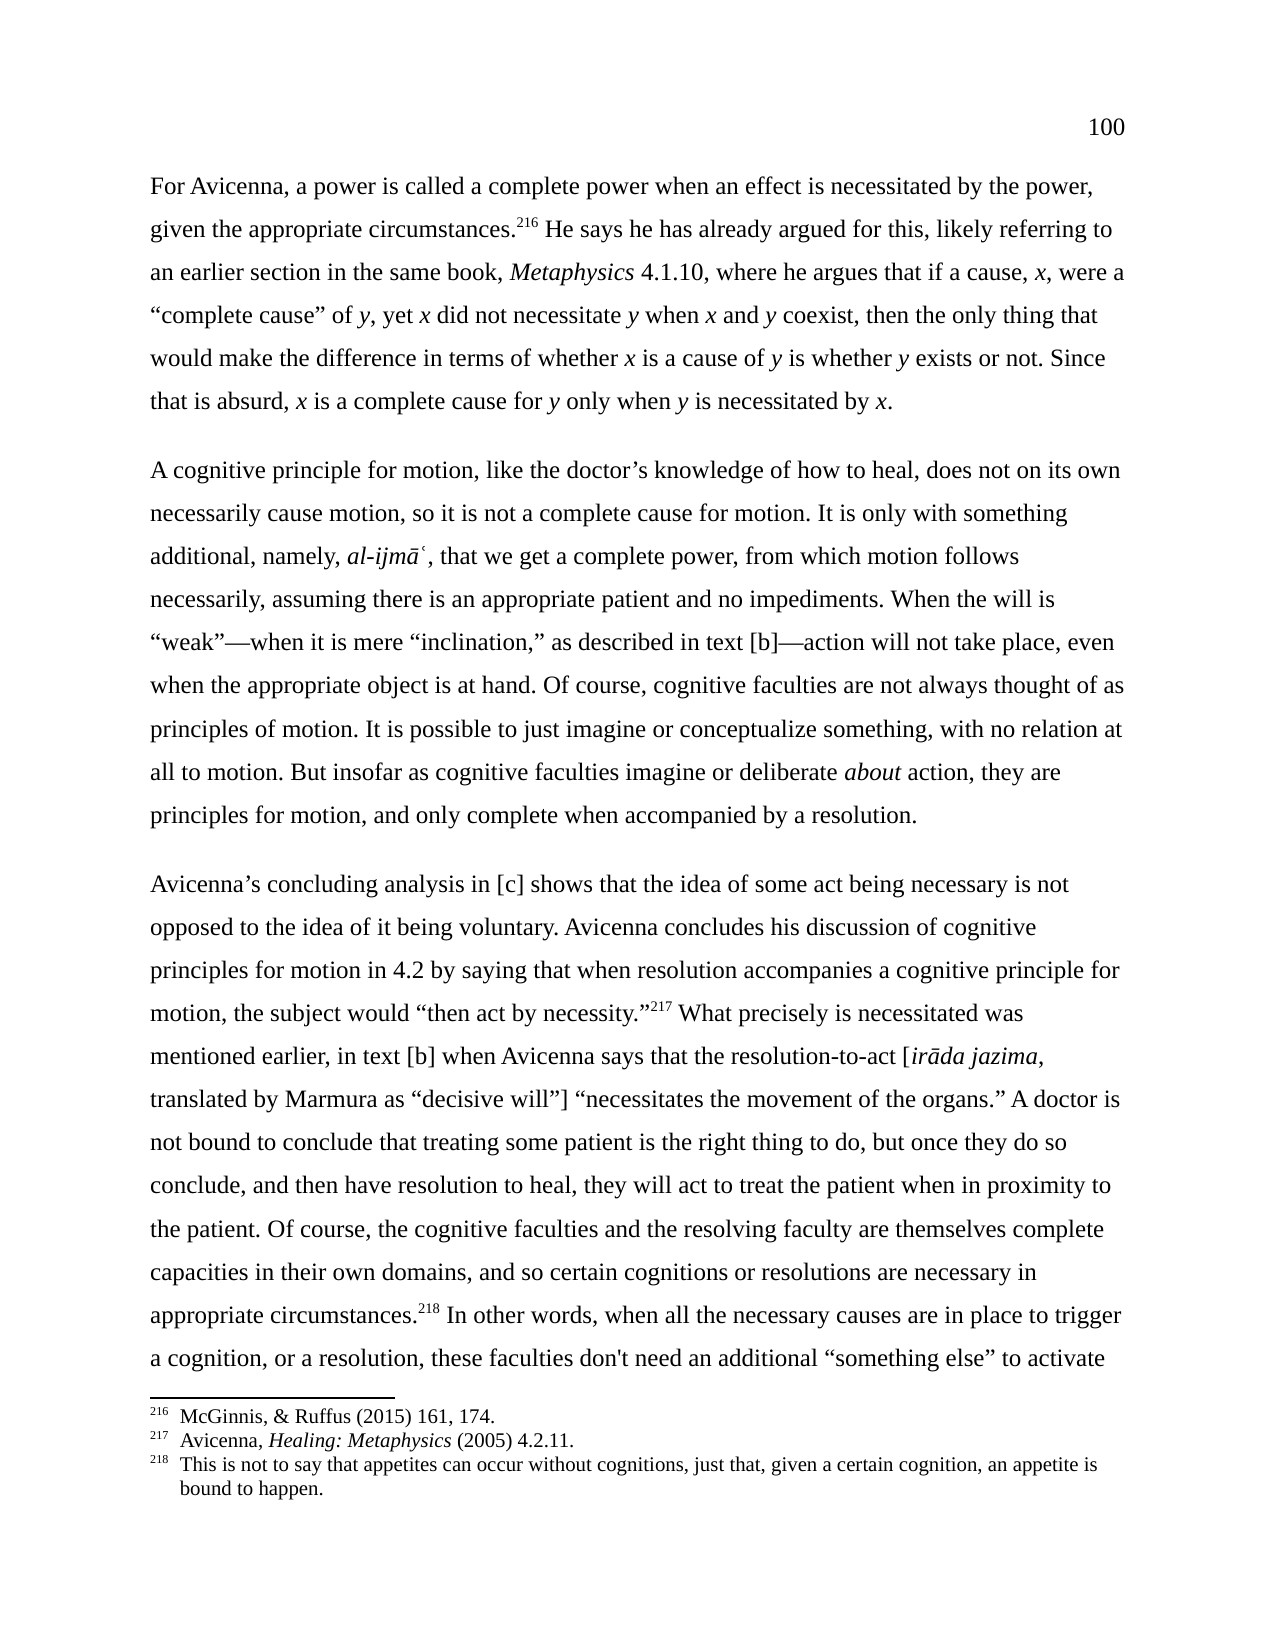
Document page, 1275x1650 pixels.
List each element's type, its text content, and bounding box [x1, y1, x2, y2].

text For Avicenna, a power is called a complete power when an effect is necessitated by the power, given the appropriate circumstances. He says he has already argued for this, likely referring to an earlier section in the same book, Metaphysics 4.1.10, where he argues that if a cause, x, were a “complete cause” of y, yet x did not necessitate y when x and y coexist, then the only thing that would make the difference in terms of whether x is a cause of y is whether y exists or not. Since that is absurd, x is a complete cause for y only when y is necessitated by x. [150, 171, 1125, 415]
text Avicenna’s concluding analysis in [c] shows that the idea of some act being necessary is not opposed to the idea of it being voluntary. Avicenna concludes his discussion of cognitive principles for motion in 4.2 by saying that when resolution accompanies a cognitive principle for motion, the subject would “then act by necessity.” What precisely is necessitated was mentioned earlier, in text [b] when Avicenna says that the resolution-to-act [irāda jazima, translated by Marmura as “decisive will”] “necessitates the movement of the organs.” A doctor is not bound to conclude that treating some patient is the right thing to do, but once they do so conclude, and then have resolution to heal, they will act to treat the patient when in proximity to the patient. Of course, the cognitive faculties and the resolving faculty are themselves complete capacities in their own domains, and so certain cognitions or resolutions are necessary in appropriate circumstances. In other words, when all the necessary causes are in place to trigger a cognition, or a resolution, these faculties don't need an additional “something else” to activate [150, 869, 1125, 1372]
text McGinnis, & Ruffus (2015) 161, 174. [150, 1404, 1125, 1428]
text This is not to say that appetites can occur without cognitions, just that, given a certain cognition, an appetite is bound to happen. [150, 1452, 1125, 1500]
text A cognitive principle for motion, like the doctor’s knowledge of how to heal, does not on its own necessarily cause motion, so it is not a complete cause for motion. It is only with something additional, namely, al-ijmāʿ, that we get a complete power, from which motion follows necessarily, assuming there is an appropriate patient and no impediments. When the will is “weak”—when it is mere “inclination,” as described in text [b]—action will not take place, even when the appropriate object is at hand. Of course, cognitive faculties are not always thought of as principles of motion. It is possible to just imagine or conceptualize something, with no relation at all to motion. But insofar as cognitive faculties imagine or deliberate about action, they are principles for motion, and only complete when accompanied by a resolution. [150, 455, 1125, 829]
text Avicenna, Healing: Metaphysics (2005) 4.2.11. [150, 1428, 1125, 1452]
